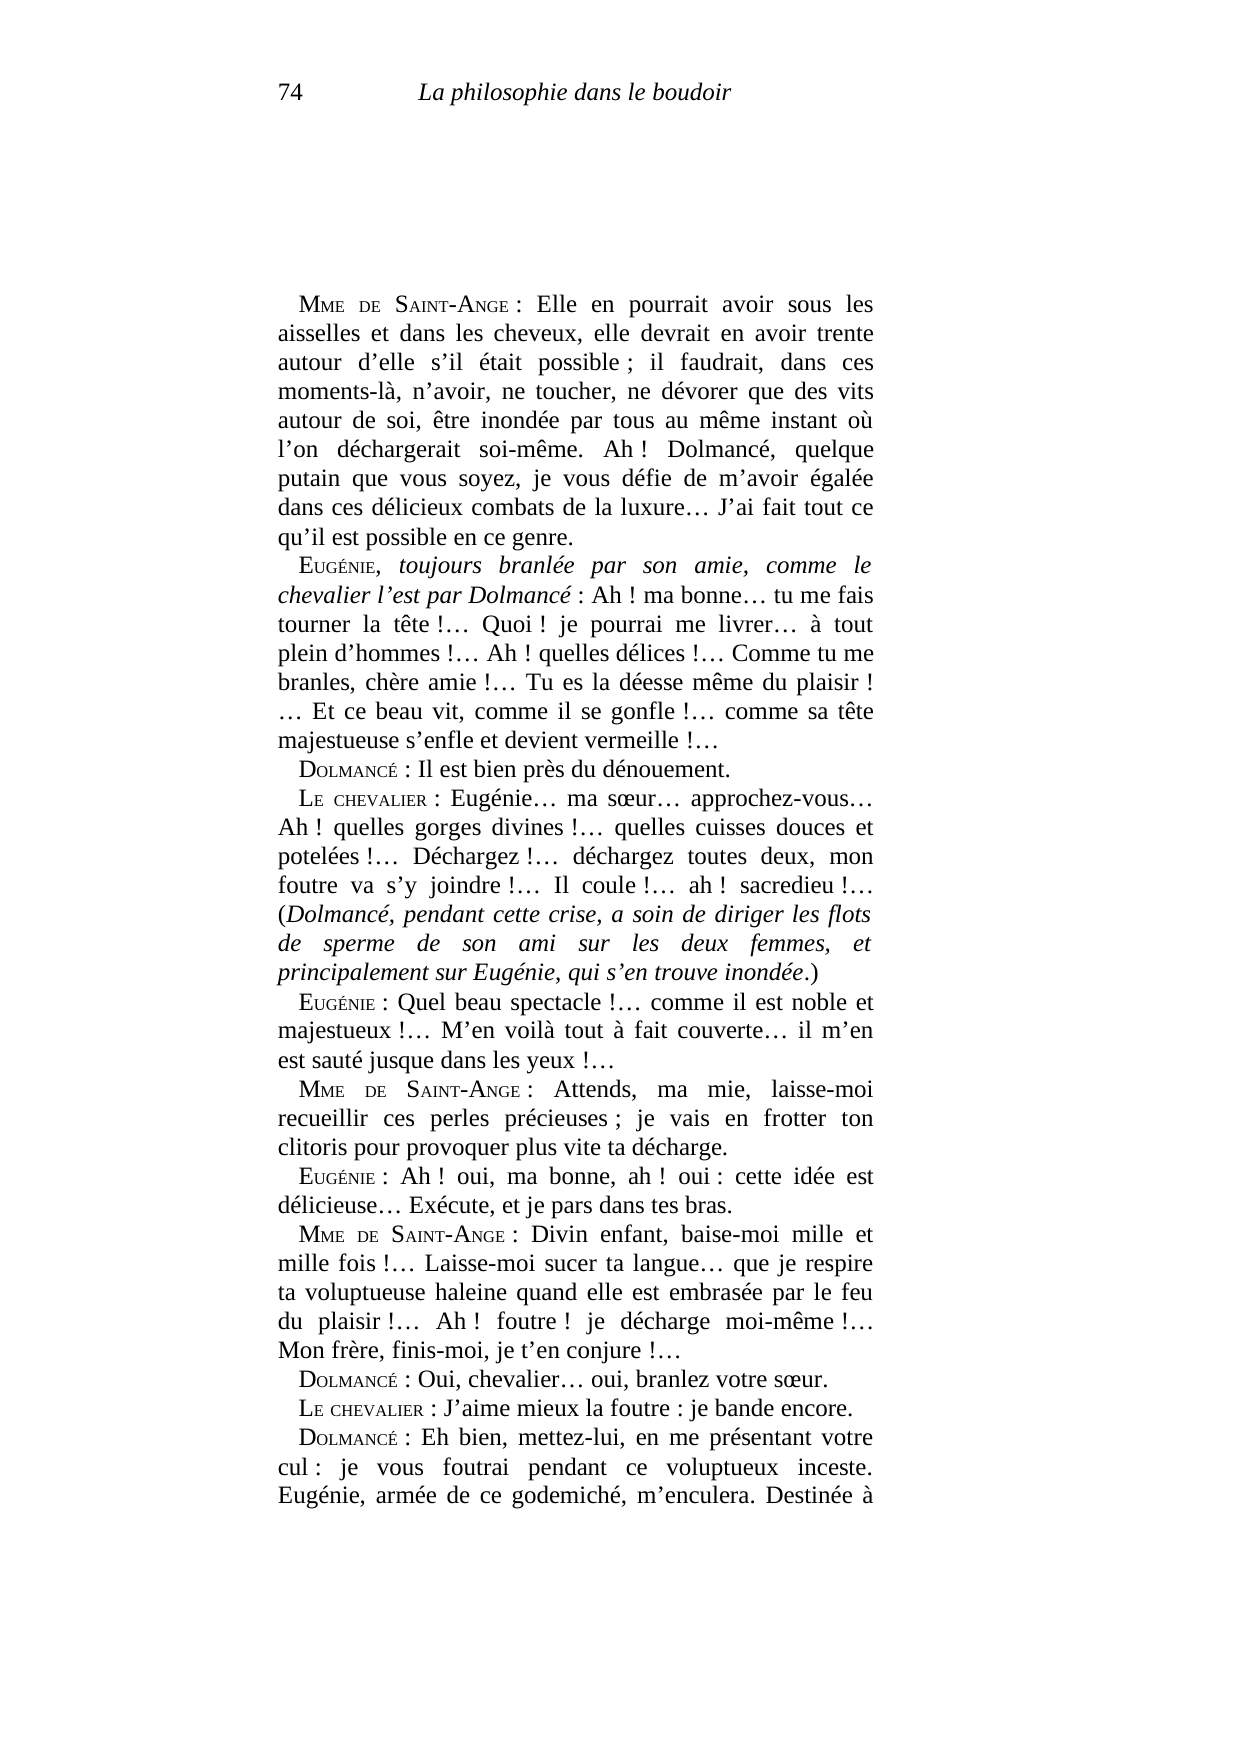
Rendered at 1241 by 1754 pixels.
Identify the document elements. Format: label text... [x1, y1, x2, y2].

text Dolmancé : Oui, chevalier… oui, branlez votre sœur. [278, 1364, 874, 1393]
text Mme de Saint-Ange : Elle en pourrait avoir sous les aisselles et dans les cheveux, elle devrait en avoir trente autour d’elle s’il était possible ; il faudrait, dans ces moments-là, n’avoir, ne toucher, ne dévorer que des vits autour de soi, être inondée par tous au même instant où l’on déchargerait soi-même. Ah ! Dolmancé, quelque putain que vous soyez, je vous défie de m’avoir égalée dans ces délicieux combats de la luxure… J’ai fait tout ce qu’il est possible en ce genre. [278, 289, 874, 550]
text Dolmancé : Eh bien, mettez-lui, en me présentant votre cul : je vous foutrai pendant ce voluptueux inceste. Eugénie, armée de ce godemiché, m’enculera. Destinée à [278, 1422, 874, 1509]
text Le chevalier : J’aime mieux la foutre : je bande encore. [278, 1393, 874, 1422]
text Mme de Saint-Ange : Attends, ma mie, laisse-moi recueillir ces perles précieuses ; je vais en frotter ton clitoris pour provoquer plus vite ta décharge. [278, 1073, 874, 1161]
text Eugénie : Quel beau spectacle !… comme il est noble et majestueux !… M’en voilà tout à fait couverte… il m’en est sauté jusque dans les yeux !… [278, 986, 874, 1073]
text Eugénie, toujours branlée par son amie, comme le chevalier l’est par Dolmancé : Ah ! ma bonne… tu me fais tourner la tête !… Quoi ! je pourrai me livrer… à tout plein d’hommes !… Ah ! quelles délices !… Comme tu me branles, chère amie !… Tu es la déesse même du plaisir !… Et ce beau vit, comme il se gonfle !… comme sa tête majestueuse s’enfle et devient vermeille !… [278, 550, 874, 754]
text Le chevalier : Eugénie… ma sœur… approchez-vous… Ah ! quelles gorges divines !… quelles cuisses douces et potelées !… Déchargez !… déchargez toutes deux, mon foutre va s’y joindre !… Il coule !… ah ! sacredieu !… (Dolmancé, pendant cette crise, a soin de diriger les flots de sperme de son ami sur les deux femmes, et principalement sur Eugénie, qui s’en trouve inondée.) [278, 783, 874, 986]
text Dolmancé : Il est bien près du dénouement. [278, 754, 874, 783]
text Mme de Saint-Ange : Divin enfant, baise-moi mille et mille fois !… Laisse-moi sucer ta langue… que je respire ta voluptueuse haleine quand elle est embrasée par le feu du plaisir !… Ah ! foutre ! je décharge moi-même !… Mon frère, finis-moi, je t’en conjure !… [278, 1219, 874, 1364]
text Eugénie : Ah ! oui, ma bonne, ah ! oui : cette idée est délicieuse… Exécute, et je pars dans tes bras. [278, 1161, 874, 1219]
